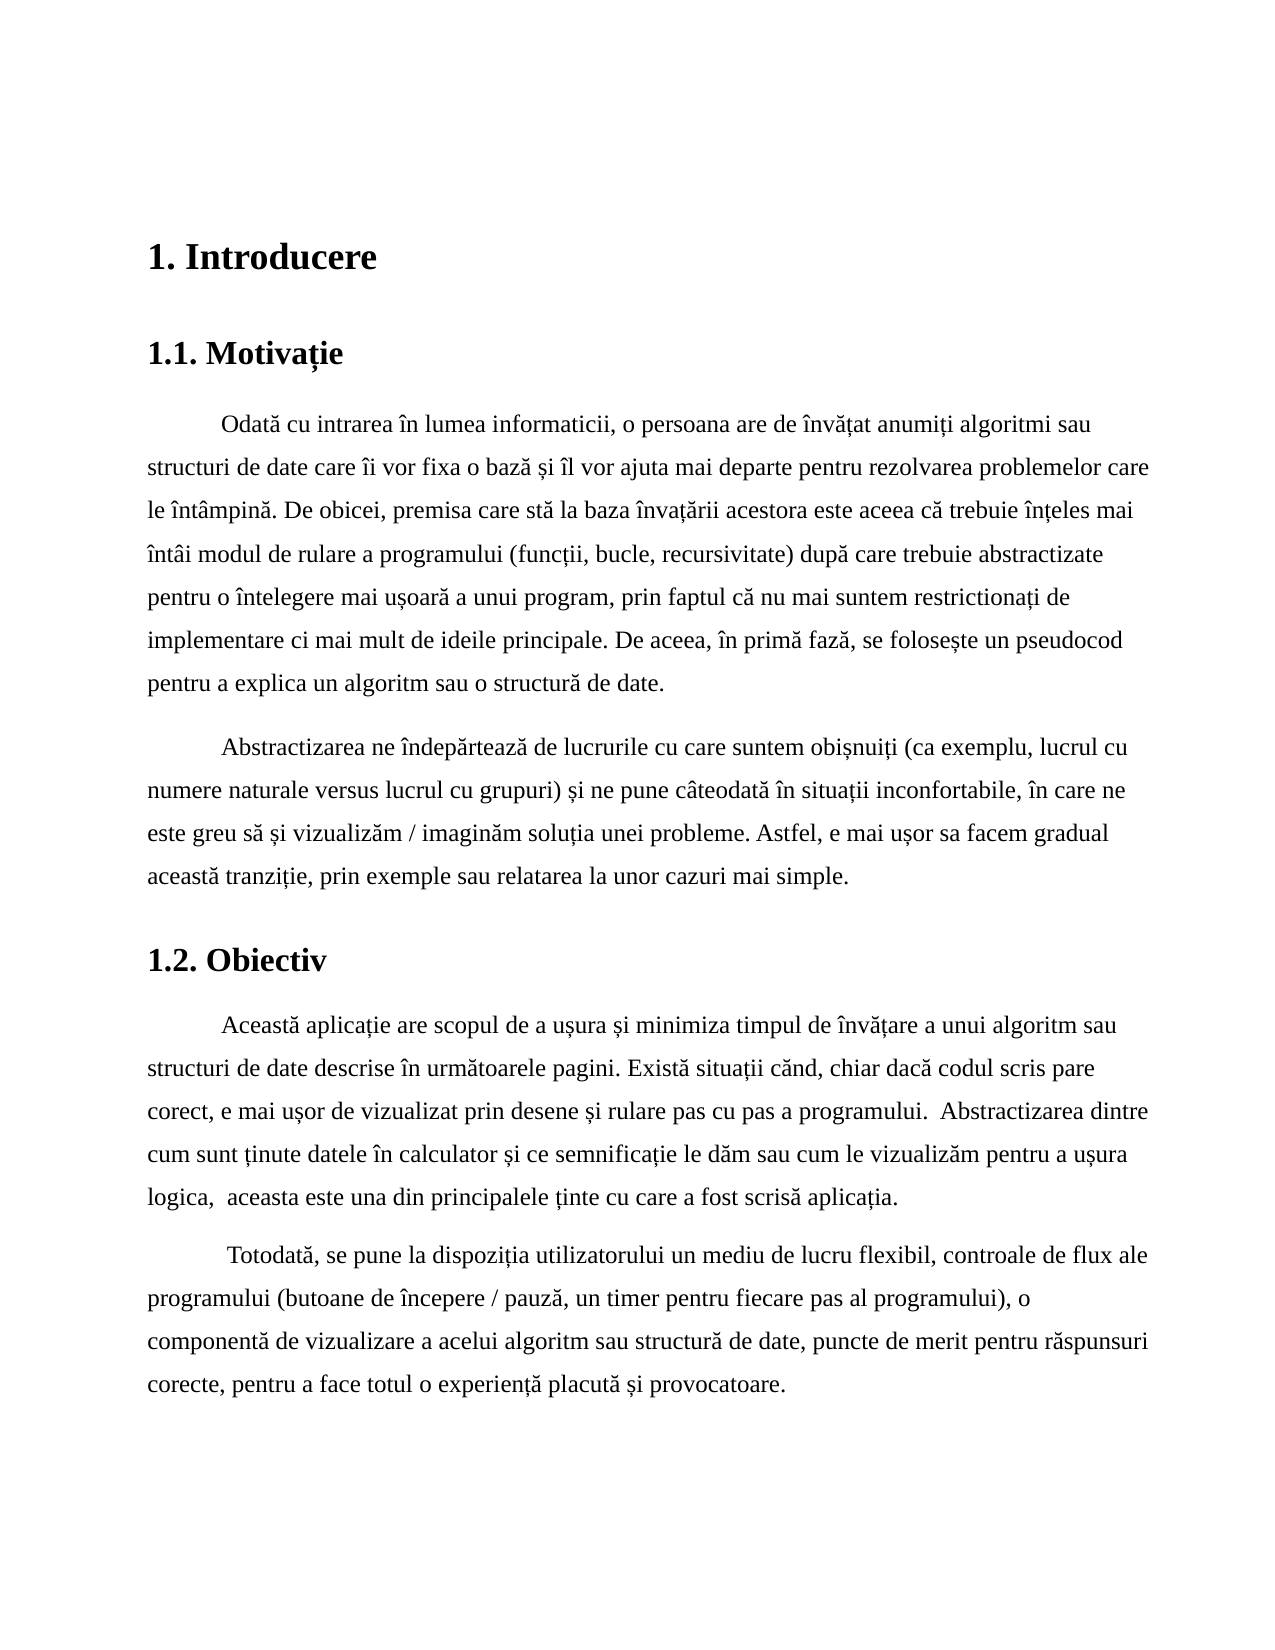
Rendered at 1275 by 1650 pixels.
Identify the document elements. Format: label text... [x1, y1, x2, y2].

subtitle 1. Introducere [147, 234, 1157, 278]
text Totodată, se pune la dispoziția utilizatorului un mediu de lucru flexibil, controale de flux ale programului (butoane de începere / pauză, un timer pentru fiecare pas al programului), o componentă de vizualizare a acelui algoritm sau structură de date, puncte de merit pentru răspunsuri corecte, pentru a face totul o experiență placută și provocatoare. [147, 1240, 1157, 1398]
text Această aplicație are scopul de a ușura și minimiza timpul de învățare a unui algoritm sau structuri de date descrise în următoarele pagini. Există situații cănd, chiar dacă codul scris pare corect, e mai ușor de vizualizat prin desene și rulare pas cu pas a programului. Abstractizarea dintre cum sunt ținute datele în calculator și ce semnificație le dăm sau cum le vizualizăm pentru a ușura logica, aceasta este una din principalele ținte cu care a fost scrisă aplicația. [147, 1010, 1157, 1211]
text Odată cu intrarea în lumea informaticii, o persoana are de învățat anumiți algoritmi sau structuri de date care îi vor fixa o bază și îl vor ajuta mai departe pentru rezolvarea problemelor care le întâmpină. De obicei, premisa care stă la baza învațării acestora este aceea că trebuie înțeles mai întâi modul de rulare a programului (funcții, bucle, recursivitate) după care trebuie abstractizate pentru o întelegere mai ușoară a unui program, prin faptul că nu mai suntem restrictionați de implementare ci mai mult de ideile principale. De aceea, în primă fază, se folosește un pseudocod pentru a explica un algoritm sau o structură de date. [147, 409, 1157, 697]
subtitle 1.2. Obiectiv [147, 939, 1157, 978]
text Abstractizarea ne îndepărtează de lucrurile cu care suntem obișnuiți (ca exemplu, lucrul cu numere naturale versus lucrul cu grupuri) și ne pune câteodată în situații inconfortabile, în care ne este greu să și vizualizăm / imaginăm soluția unei probleme. Astfel, e mai ușor sa facem gradual această tranziție, prin exemple sau relatarea la unor cazuri mai simple. [147, 732, 1157, 890]
subtitle 1.1. Motivație [147, 333, 1157, 372]
